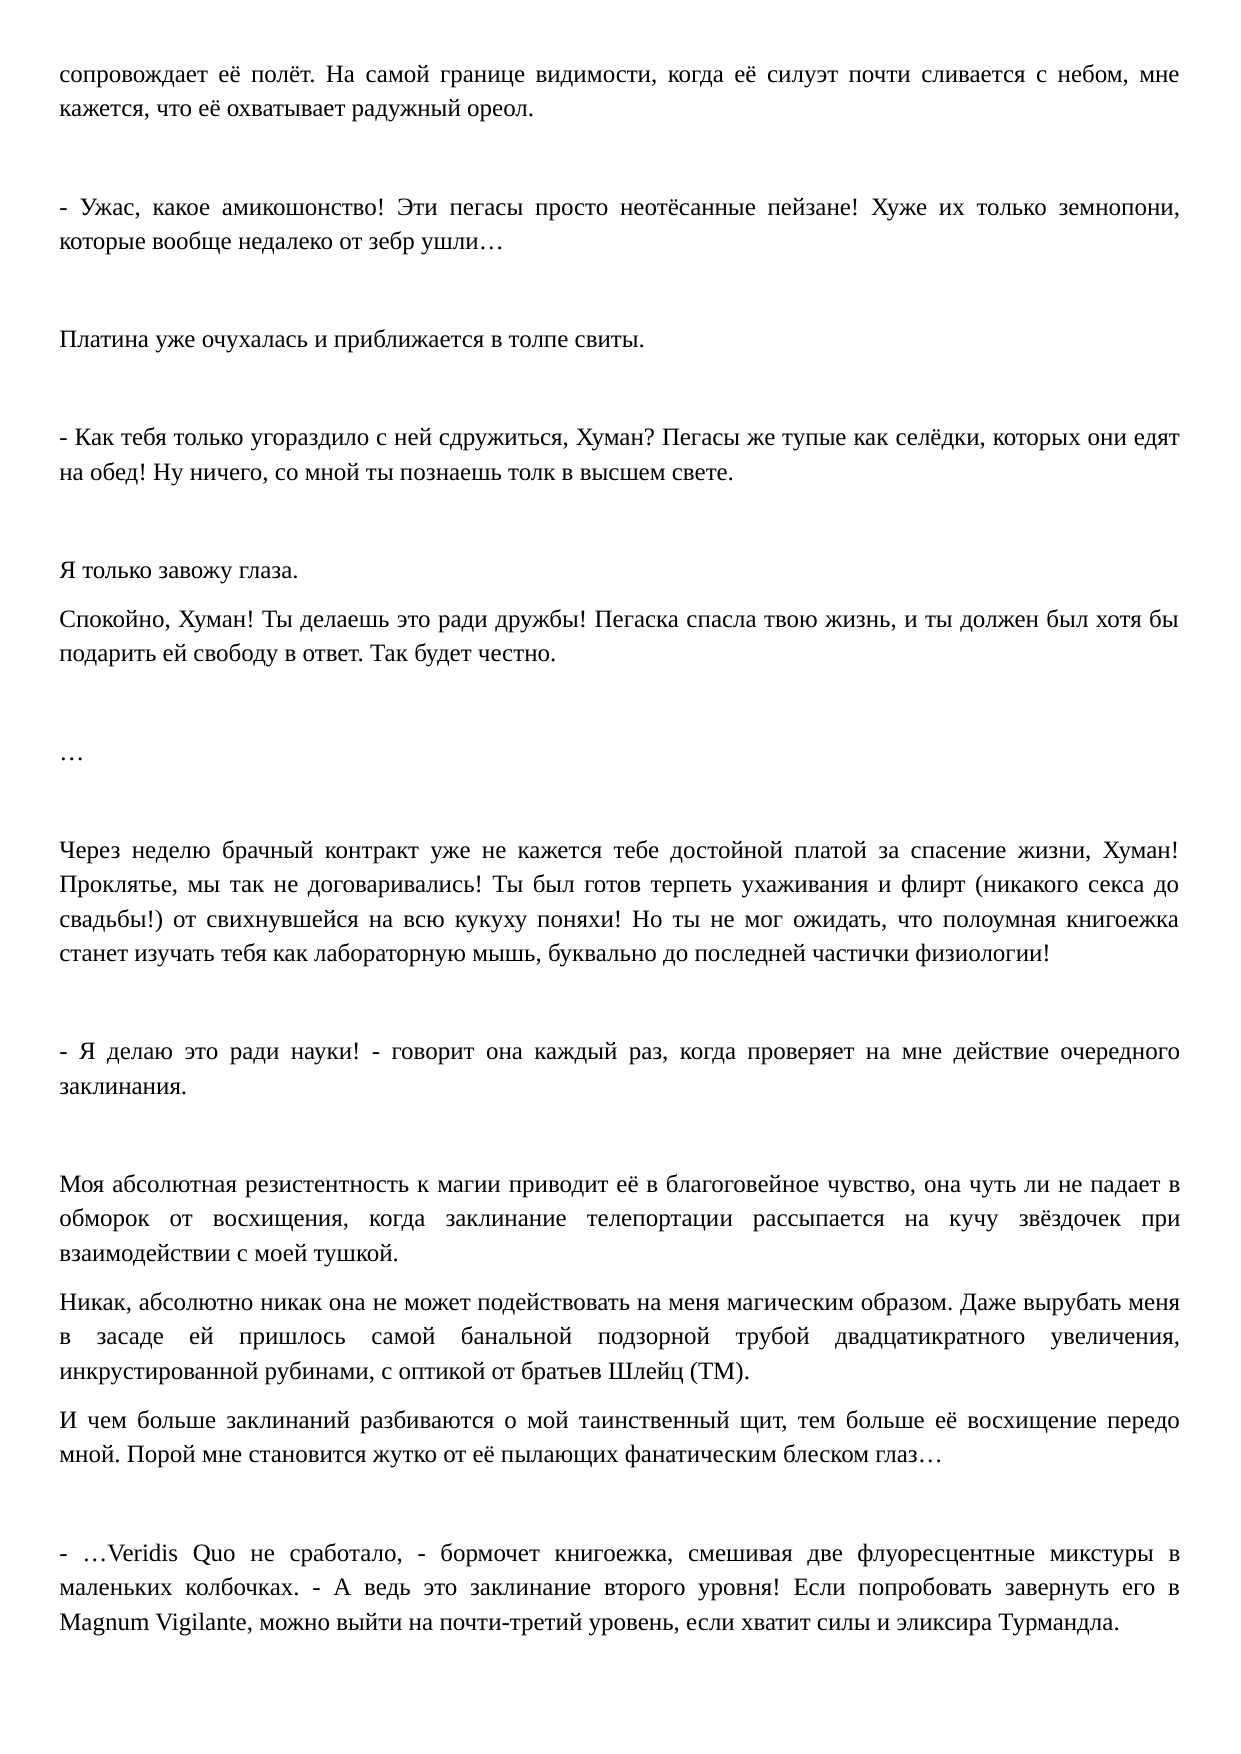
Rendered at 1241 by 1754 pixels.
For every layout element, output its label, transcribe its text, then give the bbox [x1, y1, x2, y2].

text Никак, абсолютно никак она не может подействовать на меня магическим образом. Даже вырубать меня в засаде ей пришлось самой банальной подзорной трубой двадцатикратного увеличения, инкрустированной рубинами, с оптикой от братьев Шлейц (ТМ). [59, 1287, 1181, 1385]
text - Ужас, какое амикошонство! Эти пегасы просто неотёсанные пейзане! Хуже их только земнопони, которые вообще недалеко от зебр ушли… [59, 192, 1181, 255]
text И чем больше заклинаний разбиваются о мой таинственный щит, тем больше её восхищение передо мной. Порой мне становится жутко от её пылающих фанатическим блеском глаз… [59, 1405, 1181, 1468]
text Я только завожу глаза. [59, 555, 1181, 584]
text … [59, 737, 1181, 765]
text Платина уже очухалась и приближается в толпе свиты. [59, 324, 1181, 353]
text - Как тебя только угораздило с ней сдружиться, Хуман? Пегасы же тупые как селёдки, которых они едят на обед! Ну ничего, со мной ты познаешь толк в высшем свете. [59, 422, 1181, 486]
text Спокойно, Хуман! Ты делаешь это ради дружбы! Пегаска спасла твою жизнь, и ты должен был хотя бы подарить ей свободу в ответ. Так будет честно. [59, 604, 1181, 667]
text Моя абсолютная резистентность к магии приводит её в благоговейное чувство, она чуть ли не падает в обморок от восхищения, когда заклинание телепортации рассыпается на кучу звёздочек при взаимодействии с моей тушкой. [59, 1169, 1181, 1267]
text - …Veridis Quo не сработало, - бормочет книгоежка, смешивая две флуоресцентные микстуры в маленьких колбочках. - А ведь это заклинание второго уровня! Если попробовать завернуть его в Magnum Vigilante, можно выйти на почти-третий уровень, если хватит силы и эликсира Турмандла. [59, 1538, 1181, 1635]
text - Я делаю это ради науки! - говорит она каждый раз, когда проверяет на мне действие очередного заклинания. [59, 1036, 1181, 1099]
text сопровождает её полёт. На самой границе видимости, когда её силуэт почти сливается с небом, мне кажется, что её охватывает радужный ореол. [59, 59, 1181, 122]
text Через неделю брачный контракт уже не кажется тебе достойной платой за спасение жизни, Хуман! Проклятье, мы так не договаривались! Ты был готов терпеть ухаживания и флирт (никакого секса до свадьбы!) от свихнувшейся на всю кукуху поняхи! Но ты не мог ожидать, что полоумная книгоежка станет изучать тебя как лабораторную мышь, буквально до последней частички физиологии! [59, 835, 1181, 967]
